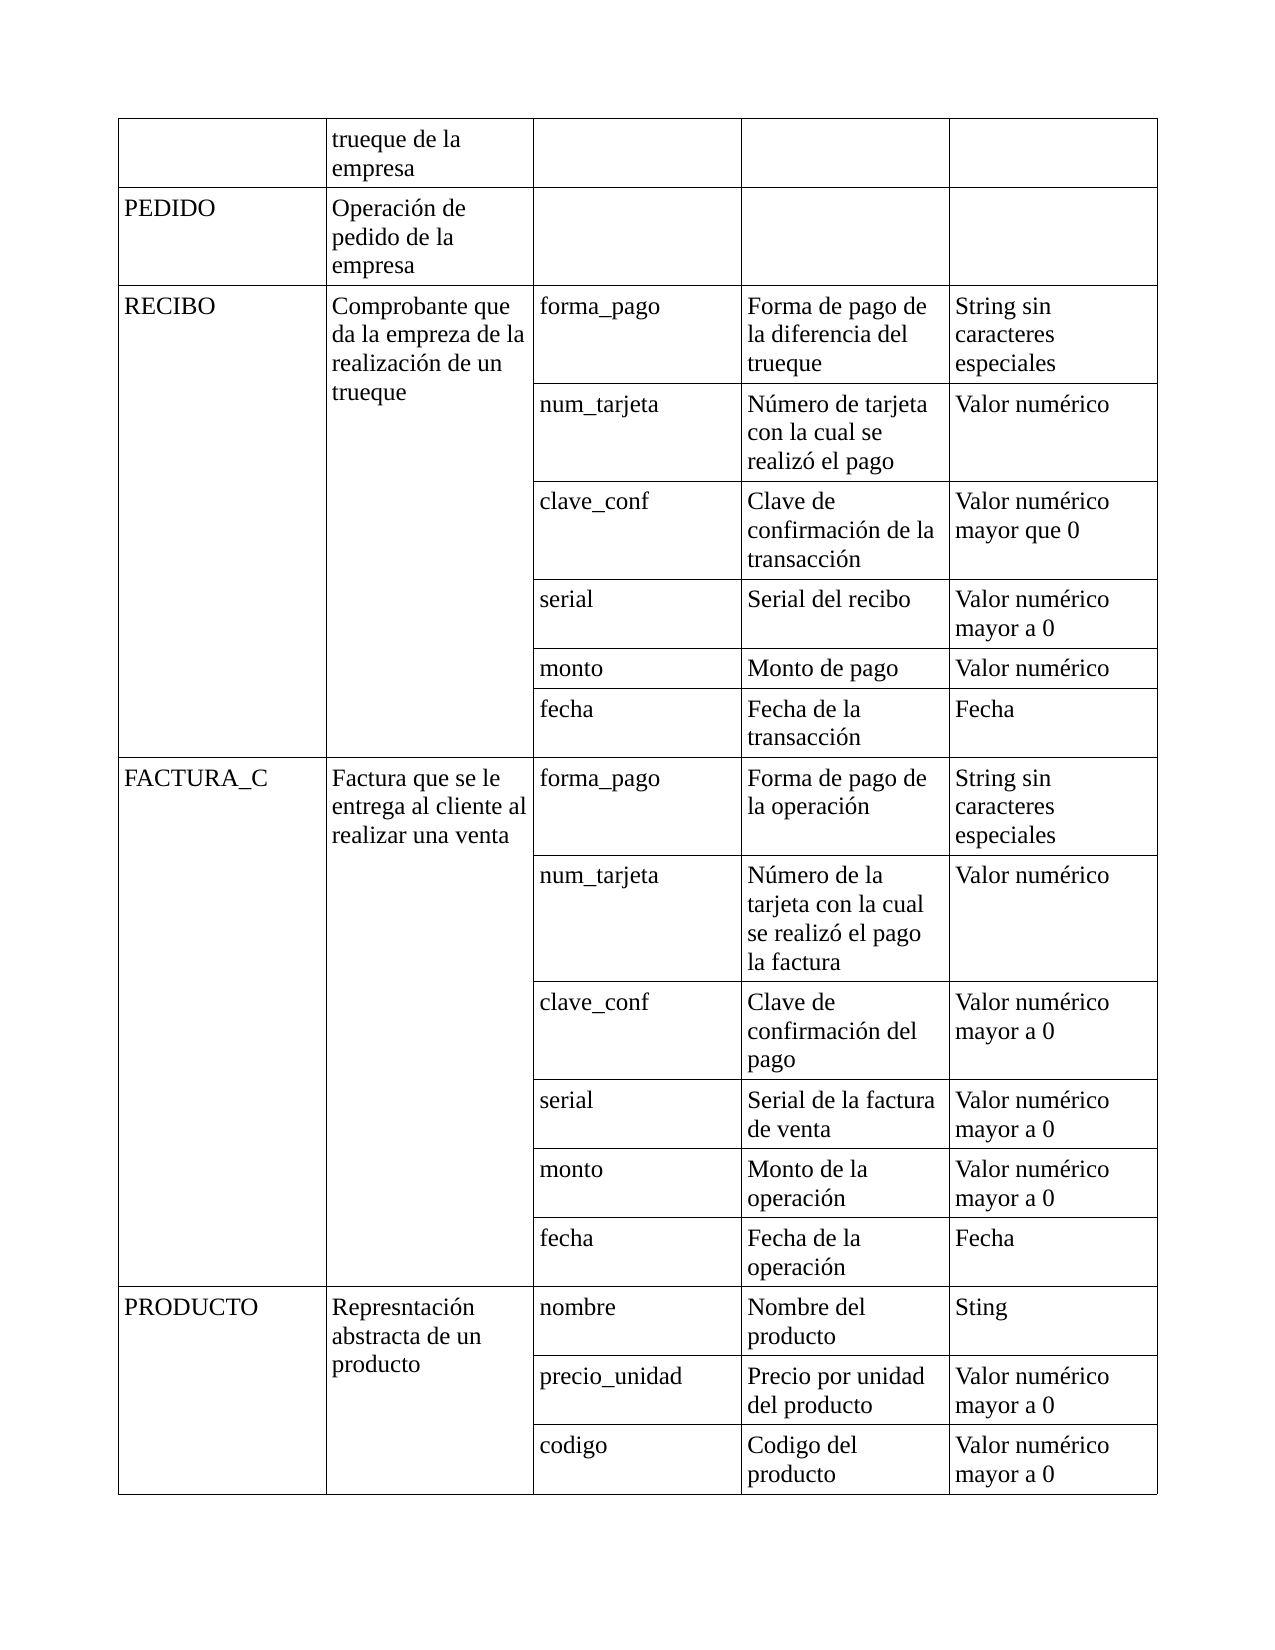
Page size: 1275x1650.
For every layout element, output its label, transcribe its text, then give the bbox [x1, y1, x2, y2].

table_cell Represntación abstracta de un producto [327, 1287, 533, 1493]
table_cell Forma de pago de la operación [742, 758, 949, 855]
table_cell fecha [534, 689, 741, 757]
table_cell String sin caracteres especiales [950, 758, 1157, 855]
table_cell Clave de confirmación del pago [742, 982, 949, 1079]
table_cell Monto de la operación [742, 1149, 949, 1217]
table_cell Codigo del producto [742, 1425, 949, 1493]
table_cell clave_conf [534, 982, 741, 1079]
table_cell Valor numérico mayor a 0 [950, 1149, 1157, 1217]
table_cell Fecha [950, 689, 1157, 757]
table_cell Sting [950, 1287, 1157, 1355]
table_cell [742, 119, 949, 187]
table_cell monto [534, 1149, 741, 1217]
table_cell Operación de pedido de la empresa [327, 188, 533, 285]
table_cell Valor numérico [950, 384, 1157, 481]
table_cell String sin caracteres especiales [950, 286, 1157, 383]
table_cell [534, 188, 741, 285]
table_cell [534, 119, 741, 187]
table_cell trueque de la empresa [327, 119, 533, 187]
table_cell Fecha de la operación [742, 1218, 949, 1286]
table_cell precio_unidad [534, 1356, 741, 1424]
table_cell [119, 119, 326, 187]
table_cell Número de tarjeta con la cual se realizó el pago [742, 384, 949, 481]
table_cell forma_pago [534, 286, 741, 383]
table_cell Fecha [950, 1218, 1157, 1286]
table_cell [950, 119, 1157, 187]
table_cell Monto de pago [742, 649, 949, 688]
table_cell Forma de pago de la diferencia del trueque [742, 286, 949, 383]
table_cell Serial del recibo [742, 580, 949, 647]
table_cell Nombre del producto [742, 1287, 949, 1355]
table_cell Precio por unidad del producto [742, 1356, 949, 1424]
table_cell FACTURA_C [119, 758, 326, 1286]
table_cell num_tarjeta [534, 384, 741, 481]
table_cell Valor numérico mayor a 0 [950, 982, 1157, 1079]
table_cell Valor numérico mayor a 0 [950, 1425, 1157, 1493]
table_cell serial [534, 1080, 741, 1148]
table_cell Valor numérico mayor que 0 [950, 482, 1157, 578]
table_cell num_tarjeta [534, 856, 741, 981]
table_cell PRODUCTO [119, 1287, 326, 1493]
table_cell serial [534, 580, 741, 647]
table_cell Número de la tarjeta con la cual se realizó el pago la factura [742, 856, 949, 981]
table_cell Serial de la factura de venta [742, 1080, 949, 1148]
table_cell Valor numérico [950, 856, 1157, 981]
table_cell monto [534, 649, 741, 688]
table_cell Valor numérico mayor a 0 [950, 1080, 1157, 1148]
table_cell [742, 188, 949, 285]
table_cell [950, 188, 1157, 285]
table_cell RECIBO [119, 286, 326, 757]
table_cell Valor numérico [950, 649, 1157, 688]
table_cell nombre [534, 1287, 741, 1355]
table_cell Factura que se le entrega al cliente al realizar una venta [327, 758, 533, 1286]
table_cell Comprobante que da la empreza de la realización de un trueque [327, 286, 533, 757]
table_cell Fecha de la transacción [742, 689, 949, 757]
table_cell Valor numérico mayor a 0 [950, 580, 1157, 647]
table_cell clave_conf [534, 482, 741, 578]
table_cell PEDIDO [119, 188, 326, 285]
table_cell fecha [534, 1218, 741, 1286]
table_cell forma_pago [534, 758, 741, 855]
table_cell Valor numérico mayor a 0 [950, 1356, 1157, 1424]
table_cell codigo [534, 1425, 741, 1493]
table_cell Clave de confirmación de la transacción [742, 482, 949, 578]
